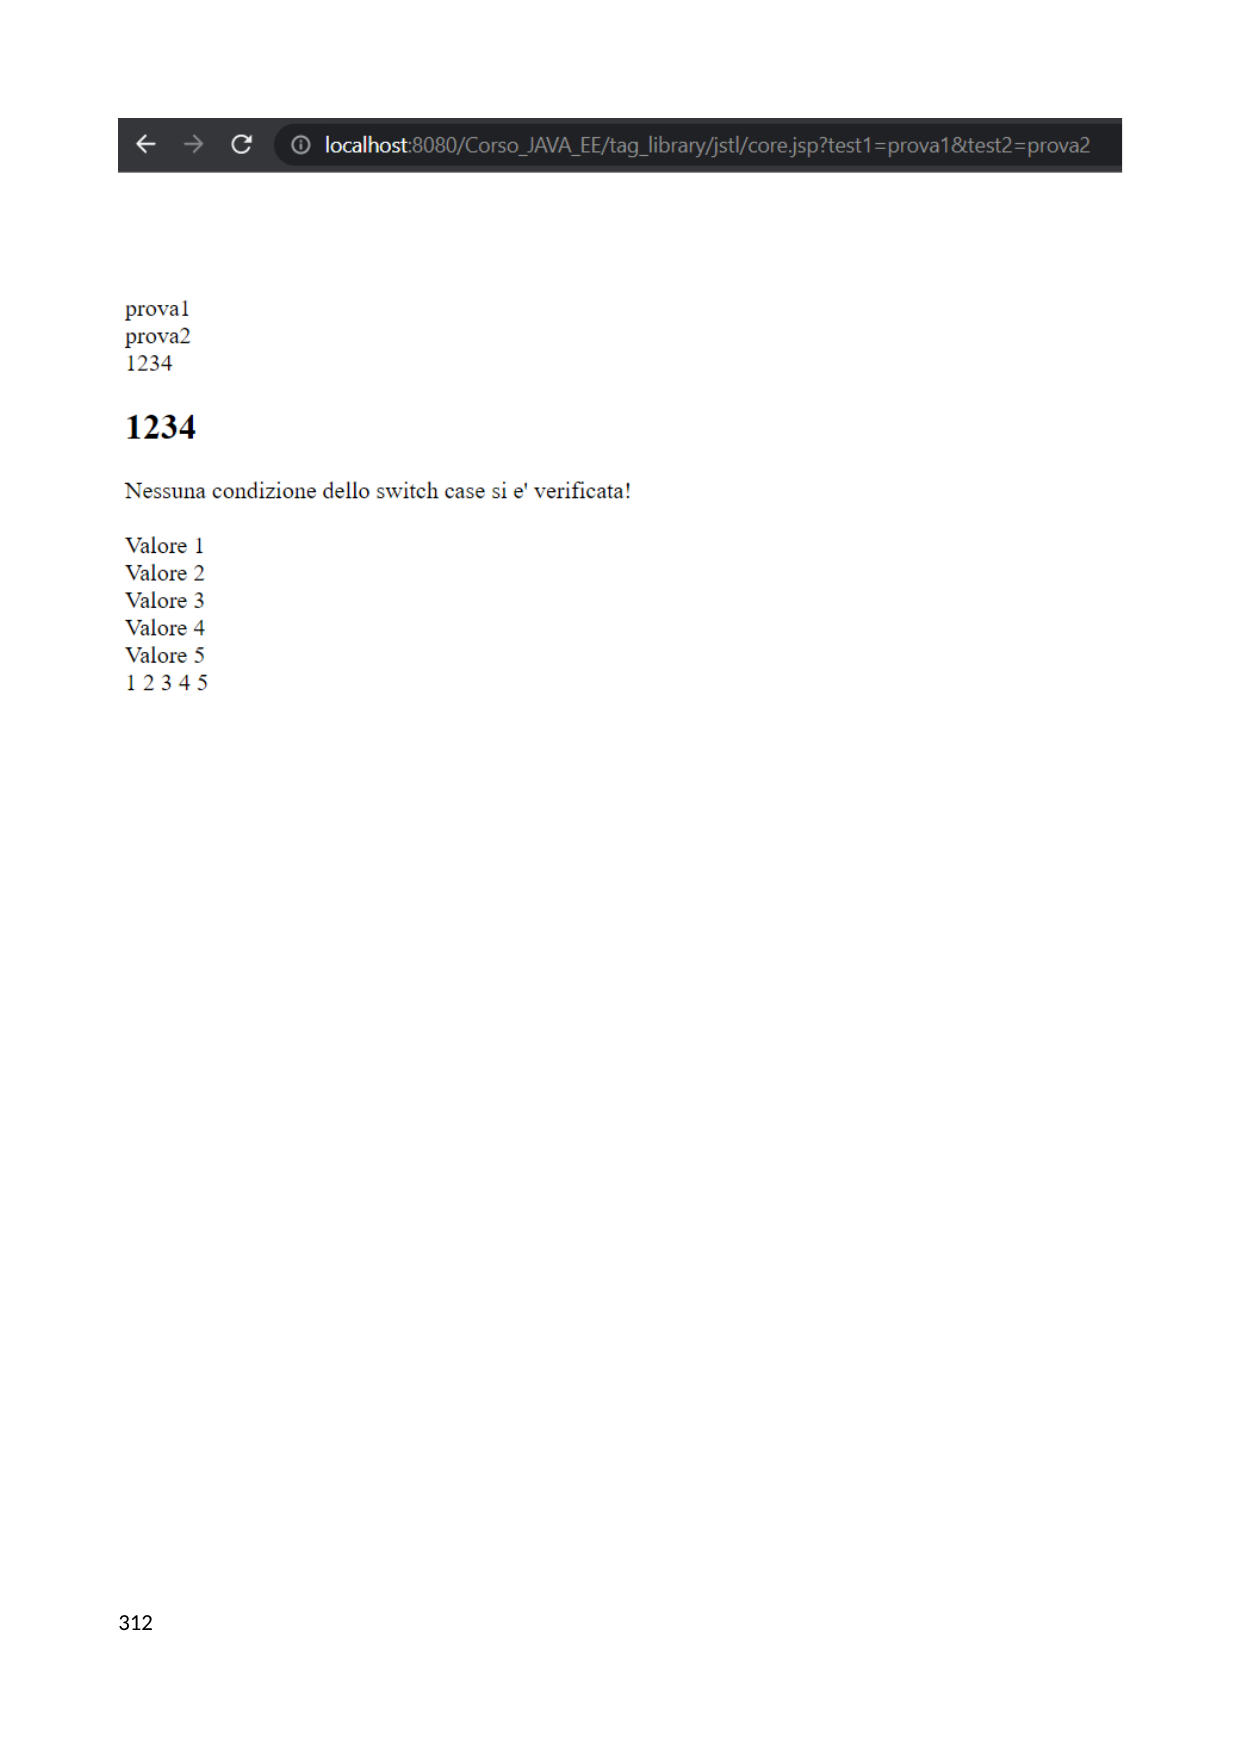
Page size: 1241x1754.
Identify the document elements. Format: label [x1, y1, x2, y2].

picture [118, 118, 1123, 831]
